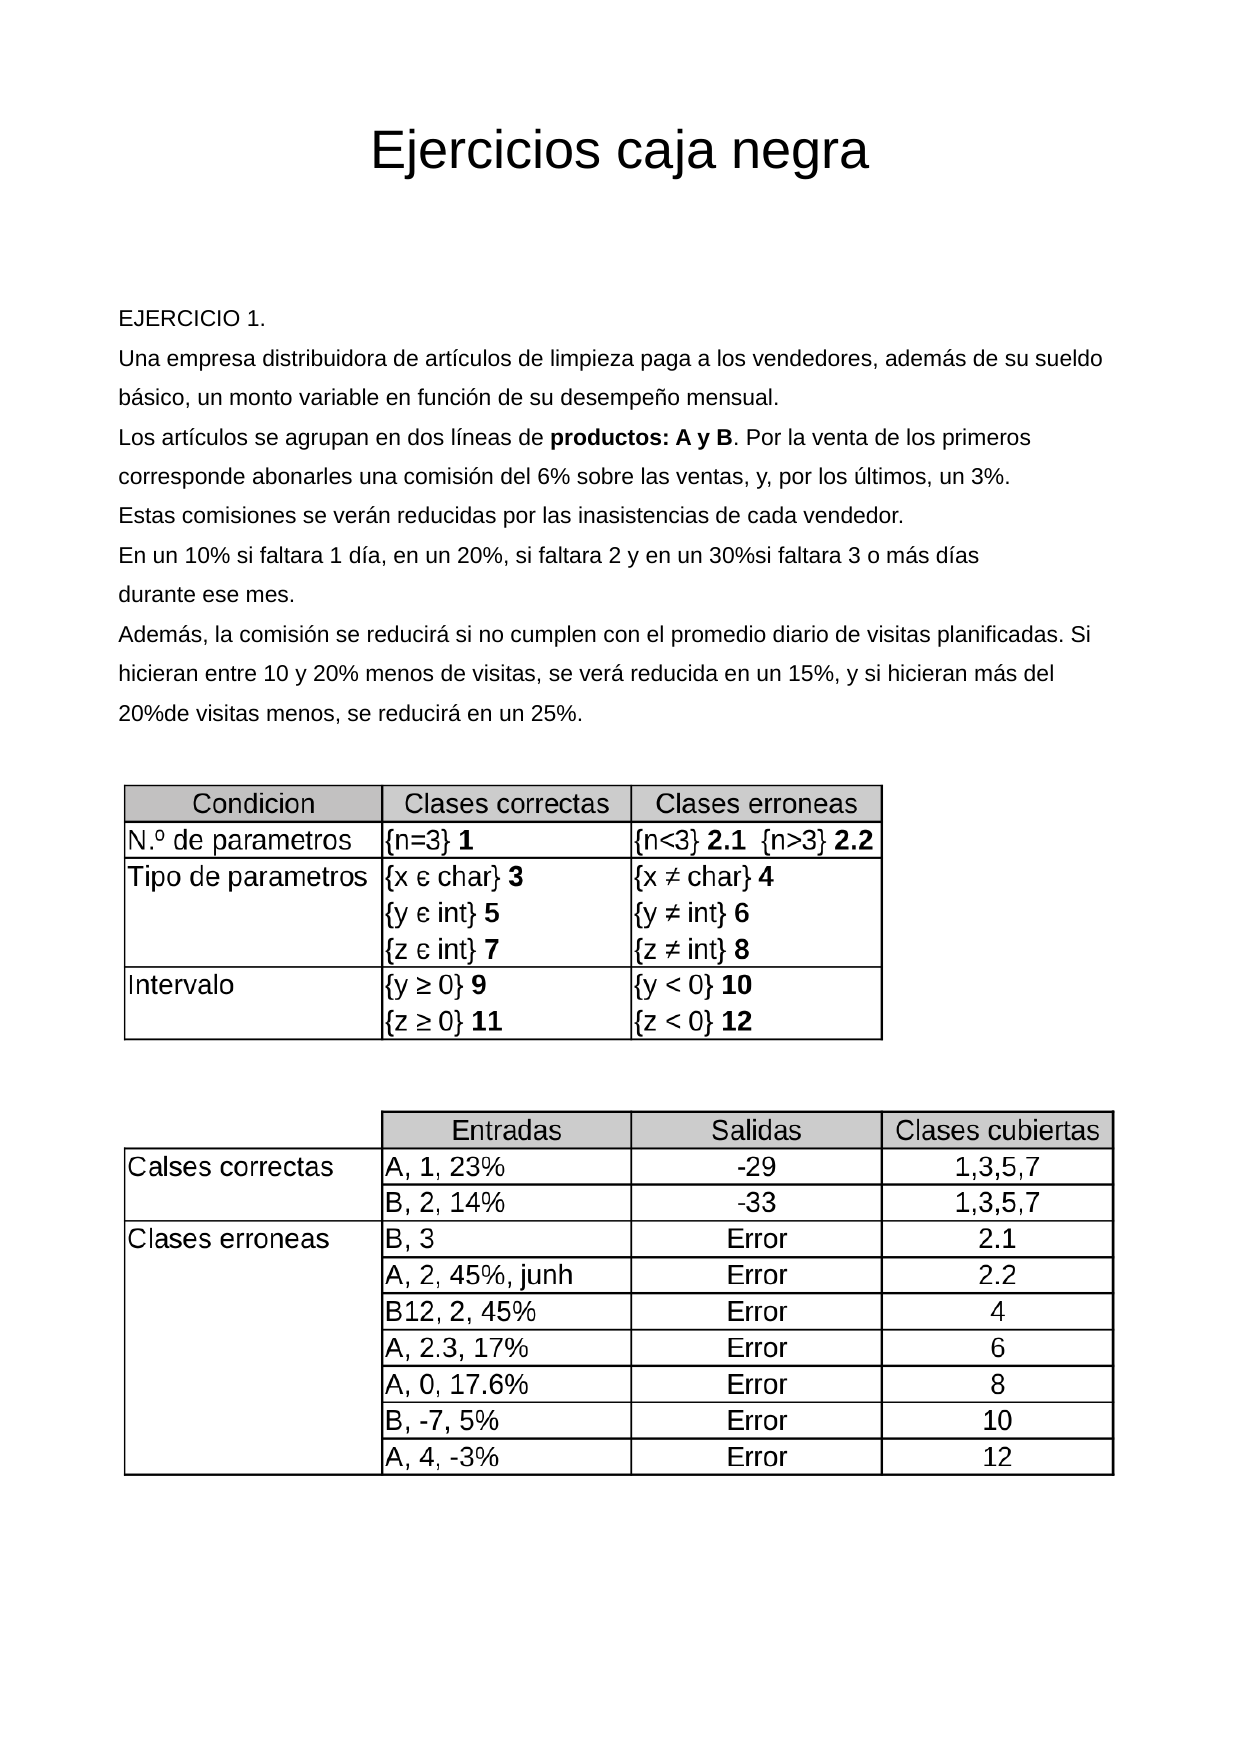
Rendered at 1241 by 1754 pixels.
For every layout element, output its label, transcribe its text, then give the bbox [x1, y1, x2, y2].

text Una empresa distribuidora de artículos de limpieza paga a los vendedores, además de su sueldo básico, un monto variable en función de su desempeño mensual. [118, 344, 1122, 410]
text Los artículos se agrupan en dos líneas de productos: A y B. Por la venta de los primeros corresponde abonarles una comisión del 6% sobre las ventas, y, por los últimos, un 3%. [118, 423, 1122, 489]
text Estas comisiones se verán reducidas por las inasistencias de cada vendedor. [118, 502, 1122, 529]
text EJERCICIO 1. [118, 305, 1122, 331]
text durante ese mes. [118, 581, 1122, 608]
picture [118, 778, 1123, 1481]
text Ejercicios caja negra [118, 118, 1122, 180]
text En un 10% si faltara 1 día, en un 20%, si faltara 2 y en un 30%si faltara 3 o más días [118, 542, 1122, 568]
text Además, la comisión se reducirá si no cumplen con el promedio diario de visitas planificadas. Si hicieran entre 10 y 20% menos de visitas, se verá reducida en un 15%, y si hicieran más del 20%de visitas menos, se reducirá en un 25%. [118, 621, 1122, 726]
